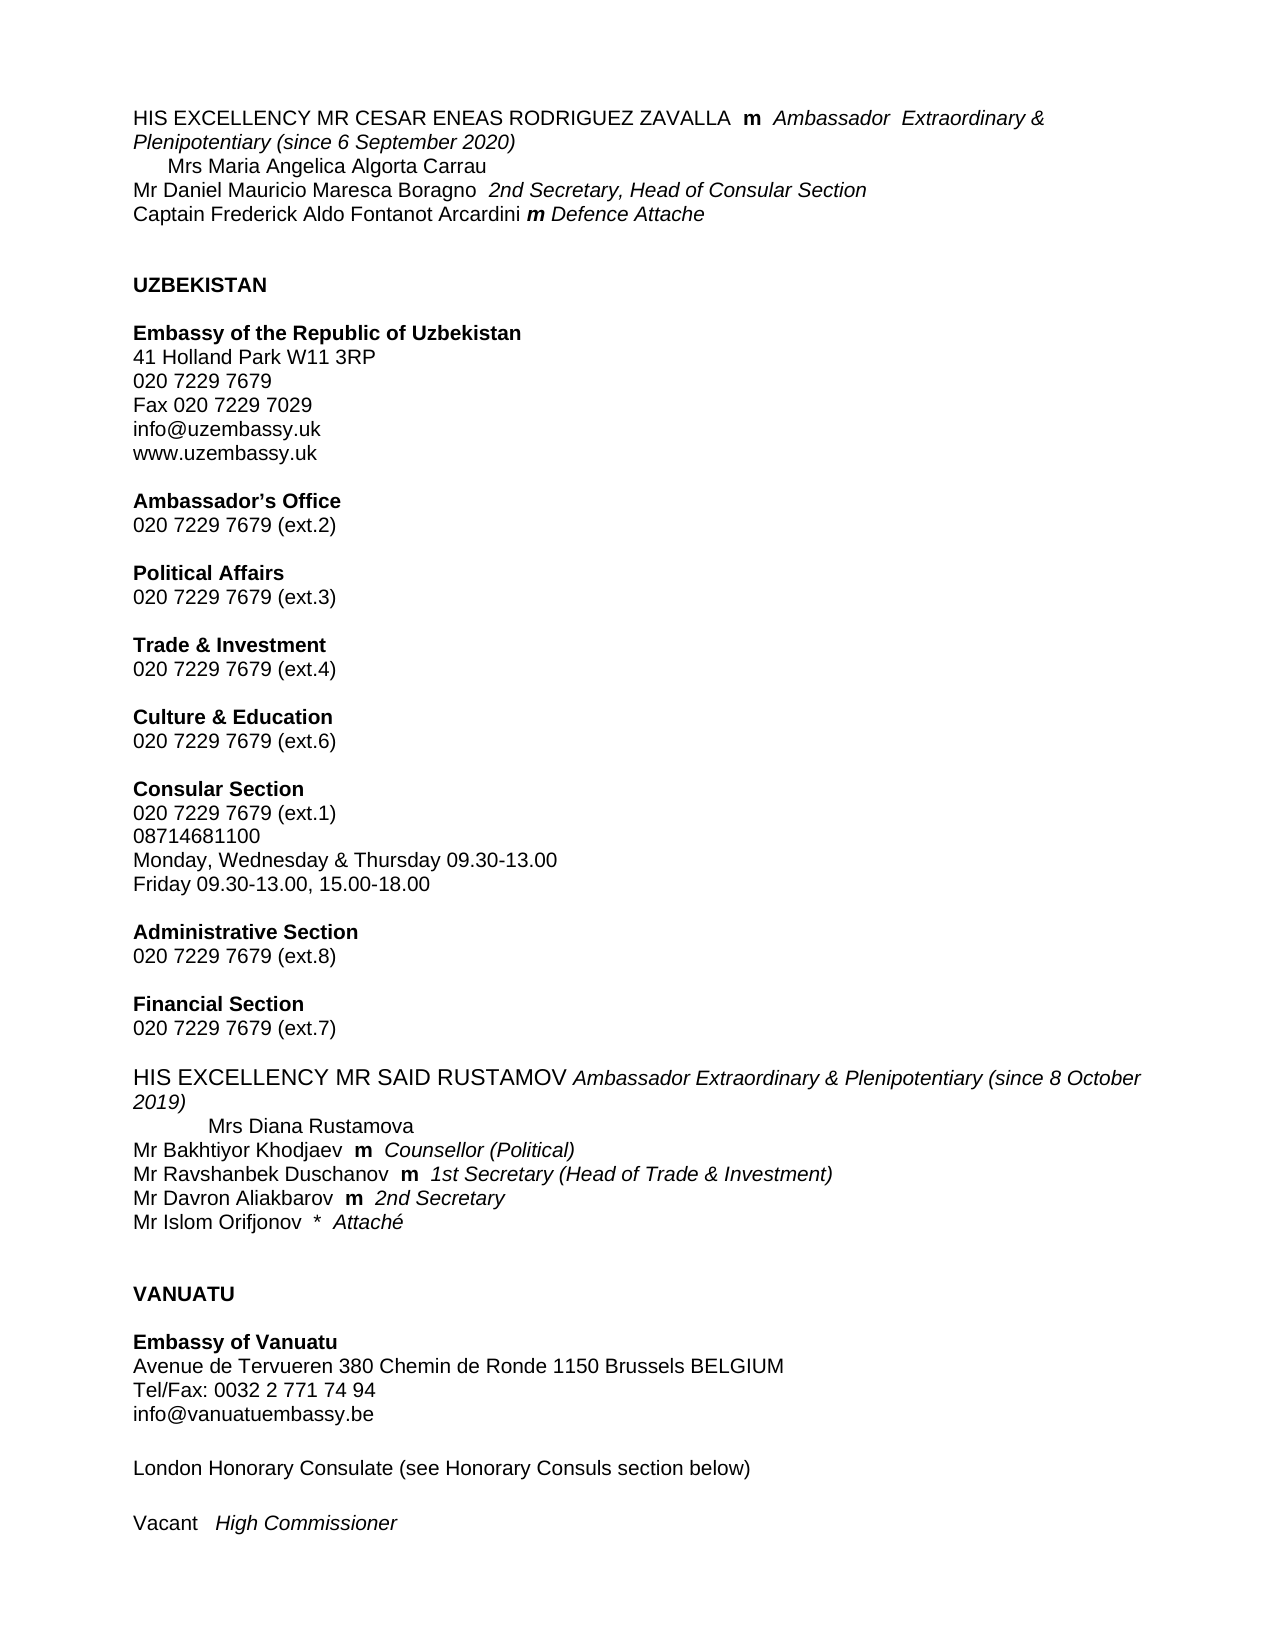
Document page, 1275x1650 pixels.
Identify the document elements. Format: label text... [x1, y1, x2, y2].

text 020 7229 7679 (ext.3) [133, 585, 1181, 609]
text 020 7229 7679 (ext.7) [133, 1016, 1181, 1040]
text London Honorary Consulate (see Honorary Consuls section below) [133, 1456, 1181, 1480]
text 08714681100 [133, 824, 1181, 848]
text info@uzembassy.uk [133, 417, 1181, 441]
text 020 7229 7679 [133, 369, 1181, 393]
text Ambassador’s Office [133, 489, 1181, 513]
text Mr Islom Orifjonov * Attaché [133, 1210, 1181, 1234]
text Fax 020 7229 7029 [133, 393, 1181, 417]
text Friday 09.30-13.00, 15.00-18.00 [133, 872, 1181, 896]
text Culture & Education [133, 704, 1181, 728]
text HIS EXCELLENCY MR SAID RUSTAMOV Ambassador Extraordinary & Plenipotentiary (since 8 October 2019) [133, 1064, 1181, 1114]
text Monday, Wednesday & Thursday 09.30-13.00 [133, 848, 1181, 872]
text 020 7229 7679 (ext.2) [133, 513, 1181, 537]
text Embassy of Vanuatu Avenue de Tervueren 380 Chemin de Ronde 1150 Brussels BELGIUM Tel/Fax: 0032 2 771 74 94 info@vanuatuembassy.be [133, 1330, 1181, 1456]
text Trade & Investment [133, 633, 1181, 657]
text 41 Holland Park W11 3RP [133, 345, 1181, 369]
text Embassy of the Republic of Uzbekistan [133, 321, 1181, 345]
text Financial Section [133, 992, 1181, 1016]
text Mrs Maria Angelica Algorta Carrau [133, 153, 1181, 177]
text www.uzembassy.uk [133, 441, 1181, 465]
text 020 7229 7679 (ext.6) [133, 728, 1181, 752]
text 020 7229 7679 (ext.4) [133, 657, 1181, 681]
text 020 7229 7679 (ext.1) [133, 800, 1181, 824]
text 020 7229 7679 (ext.8) [133, 944, 1181, 968]
text Administrative Section [133, 920, 1181, 944]
text Mr Ravshanbek Duschanov m 1st Secretary (Head of Trade & Investment) [133, 1162, 1181, 1186]
text HIS EXCELLENCY MR CESAR ENEAS RODRIGUEZ ZAVALLA m Ambassador Extraordinary & Plenipotentiary (since 6 September 2020) [133, 106, 1181, 153]
text Mr Bakhtiyor Khodjaev m Counsellor (Political) [133, 1138, 1181, 1162]
text Mr Davron Aliakbarov m 2nd Secretary [133, 1186, 1181, 1210]
text UZBEKISTAN [133, 273, 1181, 297]
text Mr Daniel Mauricio Maresca Boragno 2nd Secretary, Head of Consular Section [133, 177, 1181, 201]
text Mrs Diana Rustamova [133, 1114, 1181, 1138]
text Vacant High Commissioner [133, 1511, 1181, 1534]
text VANUATU [133, 1282, 1181, 1306]
text Political Affairs [133, 561, 1181, 585]
text Consular Section [133, 776, 1181, 800]
text Captain Frederick Aldo Fontanot Arcardini m Defence Attache [133, 201, 1181, 225]
